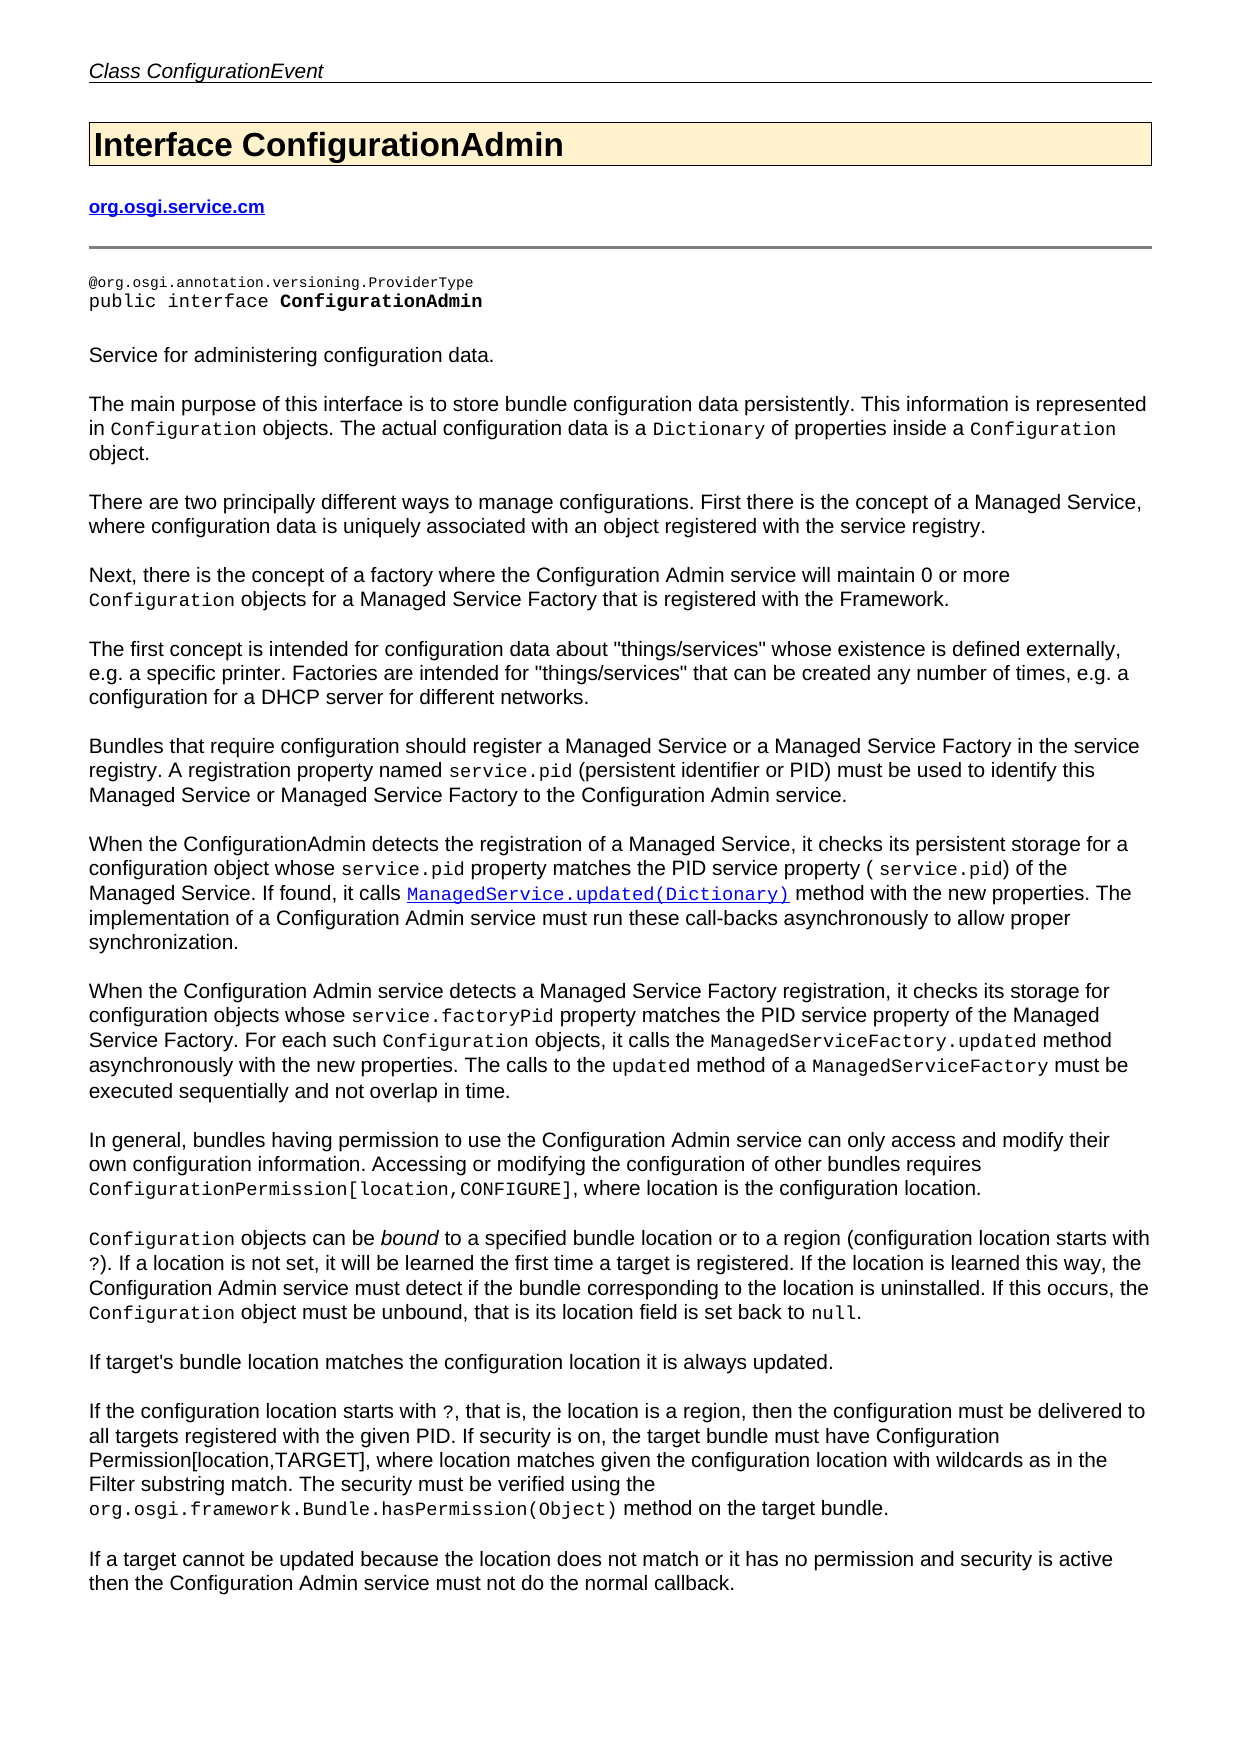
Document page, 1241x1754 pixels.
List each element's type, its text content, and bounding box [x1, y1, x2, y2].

text Service for administering configuration data. [88, 342, 1152, 366]
text If target's bundle location matches the configuration location it is always updated. [88, 1350, 1152, 1374]
text The first concept is intended for configuration data about "things/services" whose existence is defined externally, e.g. a specific printer. Factories are intended for "things/services" that can be created any number of times, e.g. a configuration for a DHCP server for different networks. [88, 637, 1152, 708]
text If the configuration location starts with ?, that is, the location is a region, then the configuration must be delivered to all targets registered with the given PID. If security is on, the target bundle must have Configuration Permission[location,TARGET], where location matches given the configuration location with wildcards as in the Filter substring match. The security must be verified using the org.osgi.framework.Bundle.hasPermission(Object) method on the target bundle. [88, 1399, 1152, 1521]
text There are two principally different ways to manage configurations. First there is the concept of a Managed Service, where configuration data is uniquely associated with an object registered with the service registry. [88, 489, 1152, 537]
text The main purpose of this interface is to store bundle configuration data persistently. This information is represented in Configuration objects. The actual configuration data is a Dictionary of properties inside a Configuration object. [88, 391, 1152, 464]
text If a target cannot be updated because the location does not match or it has no permission and security is active then the Configuration Admin service must not do the normal callback. [88, 1546, 1152, 1594]
text In general, bundles having permission to use the Configuration Admin service can only access and modify their own configuration information. Accessing or modifying the configuration of other bundles requires ConfigurationPermission[location,CONFIGURE], where location is the configuration location. [88, 1127, 1152, 1201]
text When the Configuration Admin service detects a Managed Service Factory registration, it checks its storage for configuration objects whose service.factoryPid property matches the PID service property of the Managed Service Factory. For each such Configuration objects, it calls the ManagedServiceFactory.updated method asynchronously with the new properties. The calls to the updated method of a ManagedServiceFactory must be executed sequentially and not overlap in time. [88, 979, 1152, 1102]
text Configuration objects can be bound to a specified bundle location or to a region (configuration location starts with ?). If a location is not set, it will be learned the first time a target is registered. If the location is learned this way, the Configuration Admin service must detect if the bundle corresponding to the location is uninstalled. If this occurs, the Configuration object must be unbound, that is its location field is set back to null. [88, 1226, 1152, 1325]
subtitle Interface ConfigurationAdmin [90, 123, 1151, 165]
text When the ConfigurationAdmin detects the registration of a Managed Service, it checks its persistent storage for a configuration object whose service.pid property matches the PID service property ( service.pid) of the Managed Service. If found, it calls ManagedService.updated(Dictionary) method with the new properties. The implementation of a Configuration Admin service must run these call-backs asynchronously to allow proper synchronization. [88, 832, 1152, 954]
text org.osgi.service.cm [88, 195, 1152, 217]
text Next, there is the concept of a factory where the Configuration Admin service will maintain 0 or more Configuration objects for a Managed Service Factory that is registered with the Framework. [88, 562, 1152, 612]
text @org.osgi.annotation.versioning.ProviderType public interface ConfigurationAdmin [88, 275, 1152, 313]
text Bundles that require configuration should register a Managed Service or a Managed Service Factory in the service registry. A registration property named service.pid (persistent identifier or PID) must be used to identify this Managed Service or Managed Service Factory to the Configuration Admin service. [88, 733, 1152, 807]
